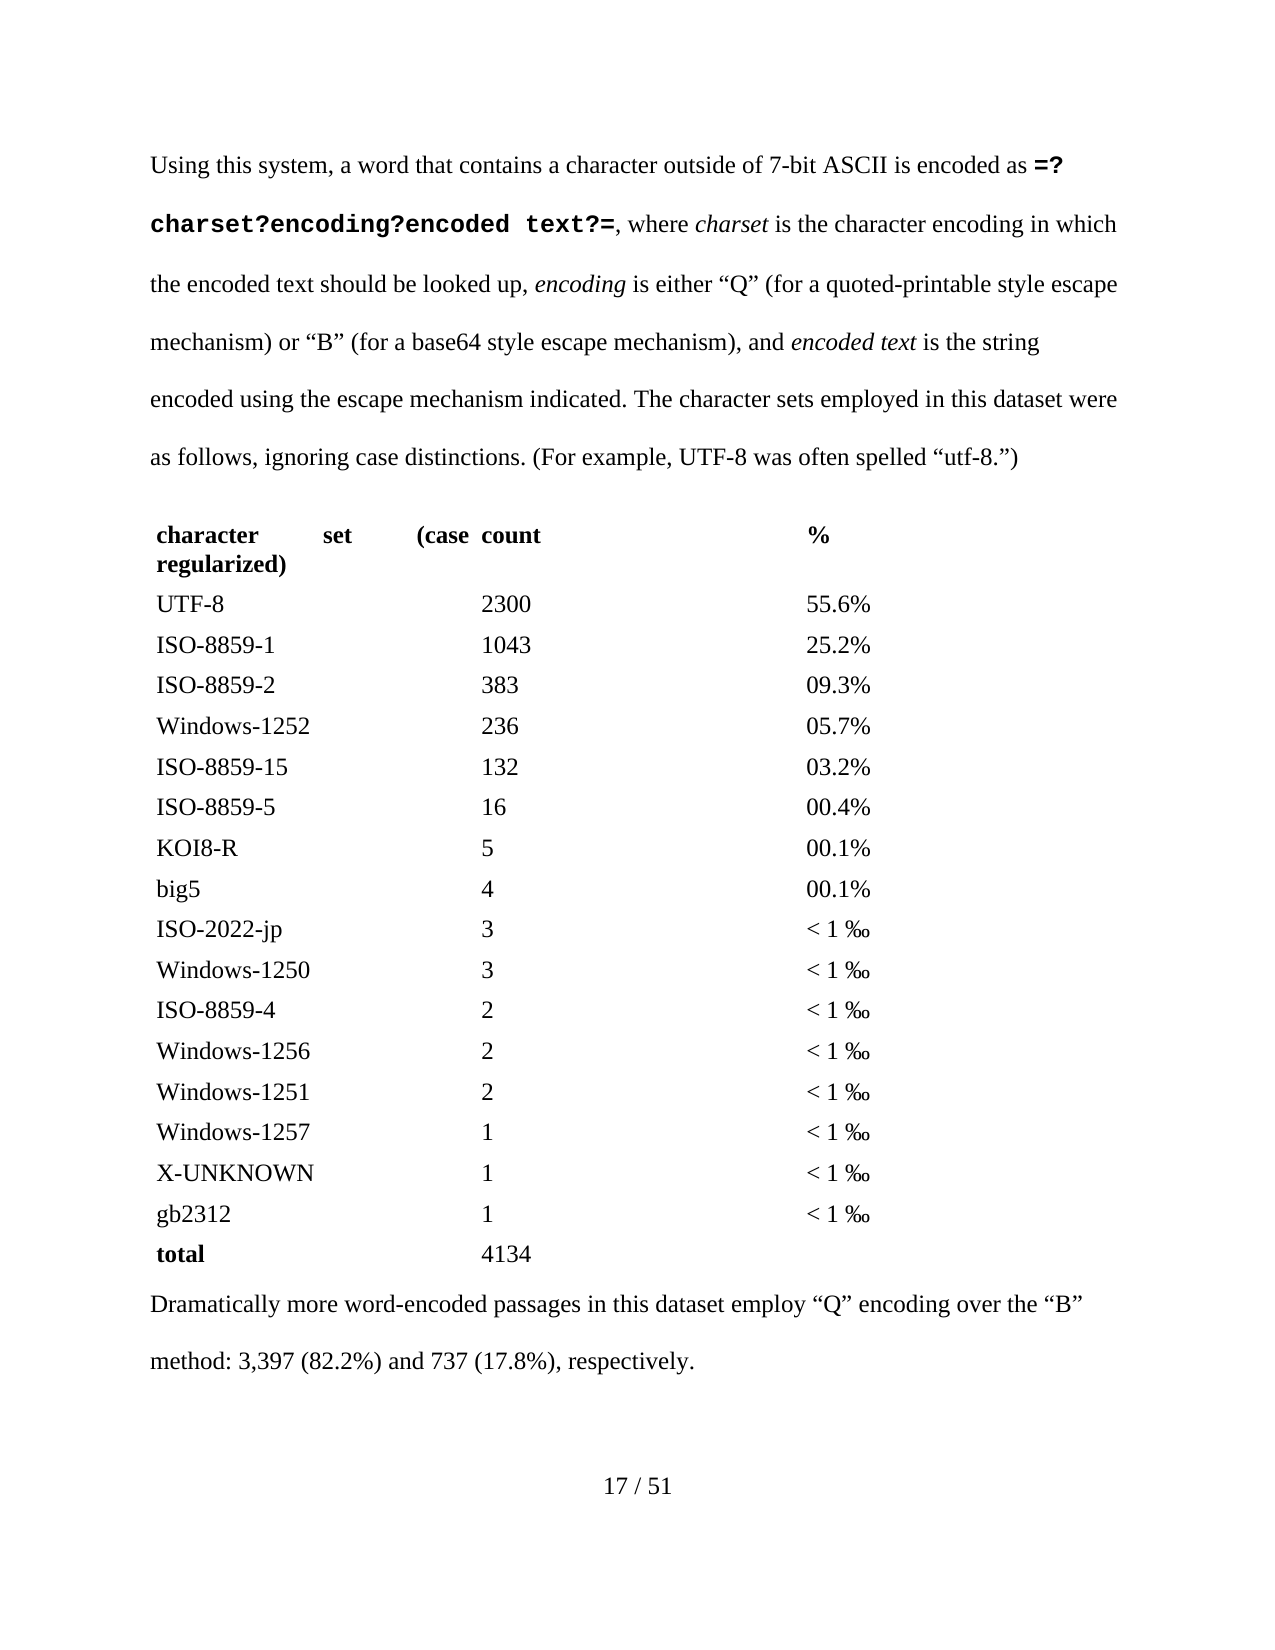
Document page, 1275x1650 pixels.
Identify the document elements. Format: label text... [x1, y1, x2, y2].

table_cell 132 [475, 746, 800, 786]
table_cell 03.2% [800, 746, 1125, 786]
table_cell 383 [475, 665, 800, 705]
table_cell 3 [475, 949, 800, 989]
text Dramatically more word-encoded passages in this dataset employ “Q” encoding over the “B” method: 3,397 (82.2%) and 737 (17.8%), respectively. [150, 1289, 1125, 1375]
table_cell 16 [475, 786, 800, 827]
table_cell X-UNKNOWN [150, 1152, 475, 1193]
table_cell 1043 [475, 624, 800, 664]
table_cell 4134 [475, 1233, 800, 1274]
table_cell KOI8-R [150, 827, 475, 868]
table_header % [800, 514, 1125, 583]
table_cell big5 [150, 868, 475, 908]
text Using this system, a word that contains a character outside of 7-bit ASCII is encoded as =?charset?encoding?encoded text?=, where charset is the character encoding in which the encoded text should be looked up, encoding is either “Q” (for a quoted-printable style escape mechanism) or “B” (for a base64 style escape mechanism), and encoded text is the string encoded using the escape mechanism indicated. The character sets employed in this dataset were as follows, ignoring case distinctions. (For example, UTF-8 was often spelled “utf-8.”) [150, 150, 1125, 470]
table_cell < 1 ‰ [800, 1030, 1125, 1071]
table_cell ISO-2022-jp [150, 908, 475, 949]
table_cell gb2312 [150, 1193, 475, 1233]
table_cell 05.7% [800, 705, 1125, 746]
table_cell 00.1% [800, 868, 1125, 908]
table_header character set (case regularized) [150, 514, 475, 583]
table_cell ISO-8859-4 [150, 990, 475, 1030]
table_cell 09.3% [800, 665, 1125, 705]
table_cell 3 [475, 908, 800, 949]
table_cell ISO-8859-1 [150, 624, 475, 664]
table_cell ISO-8859-2 [150, 665, 475, 705]
table_cell UTF-8 [150, 583, 475, 624]
table_cell 1 [475, 1111, 800, 1152]
table_cell 25.2% [800, 624, 1125, 664]
table_cell 00.1% [800, 827, 1125, 868]
table_cell < 1 ‰ [800, 1152, 1125, 1193]
table_cell 1 [475, 1193, 800, 1233]
table_cell Windows-1257 [150, 1111, 475, 1152]
table_cell < 1 ‰ [800, 990, 1125, 1030]
table_cell < 1 ‰ [800, 1071, 1125, 1111]
table_cell 00.4% [800, 786, 1125, 827]
table_cell < 1 ‰ [800, 1111, 1125, 1152]
table_cell 55.6% [800, 583, 1125, 624]
table_cell 2 [475, 990, 800, 1030]
table_cell total [150, 1233, 475, 1274]
table_cell Windows-1252 [150, 705, 475, 746]
table_cell Windows-1251 [150, 1071, 475, 1111]
table_cell ISO-8859-5 [150, 786, 475, 827]
table_cell < 1 ‰ [800, 1193, 1125, 1233]
table_cell ISO-8859-15 [150, 746, 475, 786]
table_cell 2 [475, 1030, 800, 1071]
table_cell 2300 [475, 583, 800, 624]
table_cell 4 [475, 868, 800, 908]
table_cell < 1 ‰ [800, 908, 1125, 949]
table_header count [475, 514, 800, 583]
table_cell 236 [475, 705, 800, 746]
table_cell 2 [475, 1071, 800, 1111]
table_cell 1 [475, 1152, 800, 1193]
table_cell < 1 ‰ [800, 949, 1125, 989]
table_cell Windows-1256 [150, 1030, 475, 1071]
table_cell [800, 1233, 1125, 1274]
table_cell 5 [475, 827, 800, 868]
table_cell Windows-1250 [150, 949, 475, 989]
